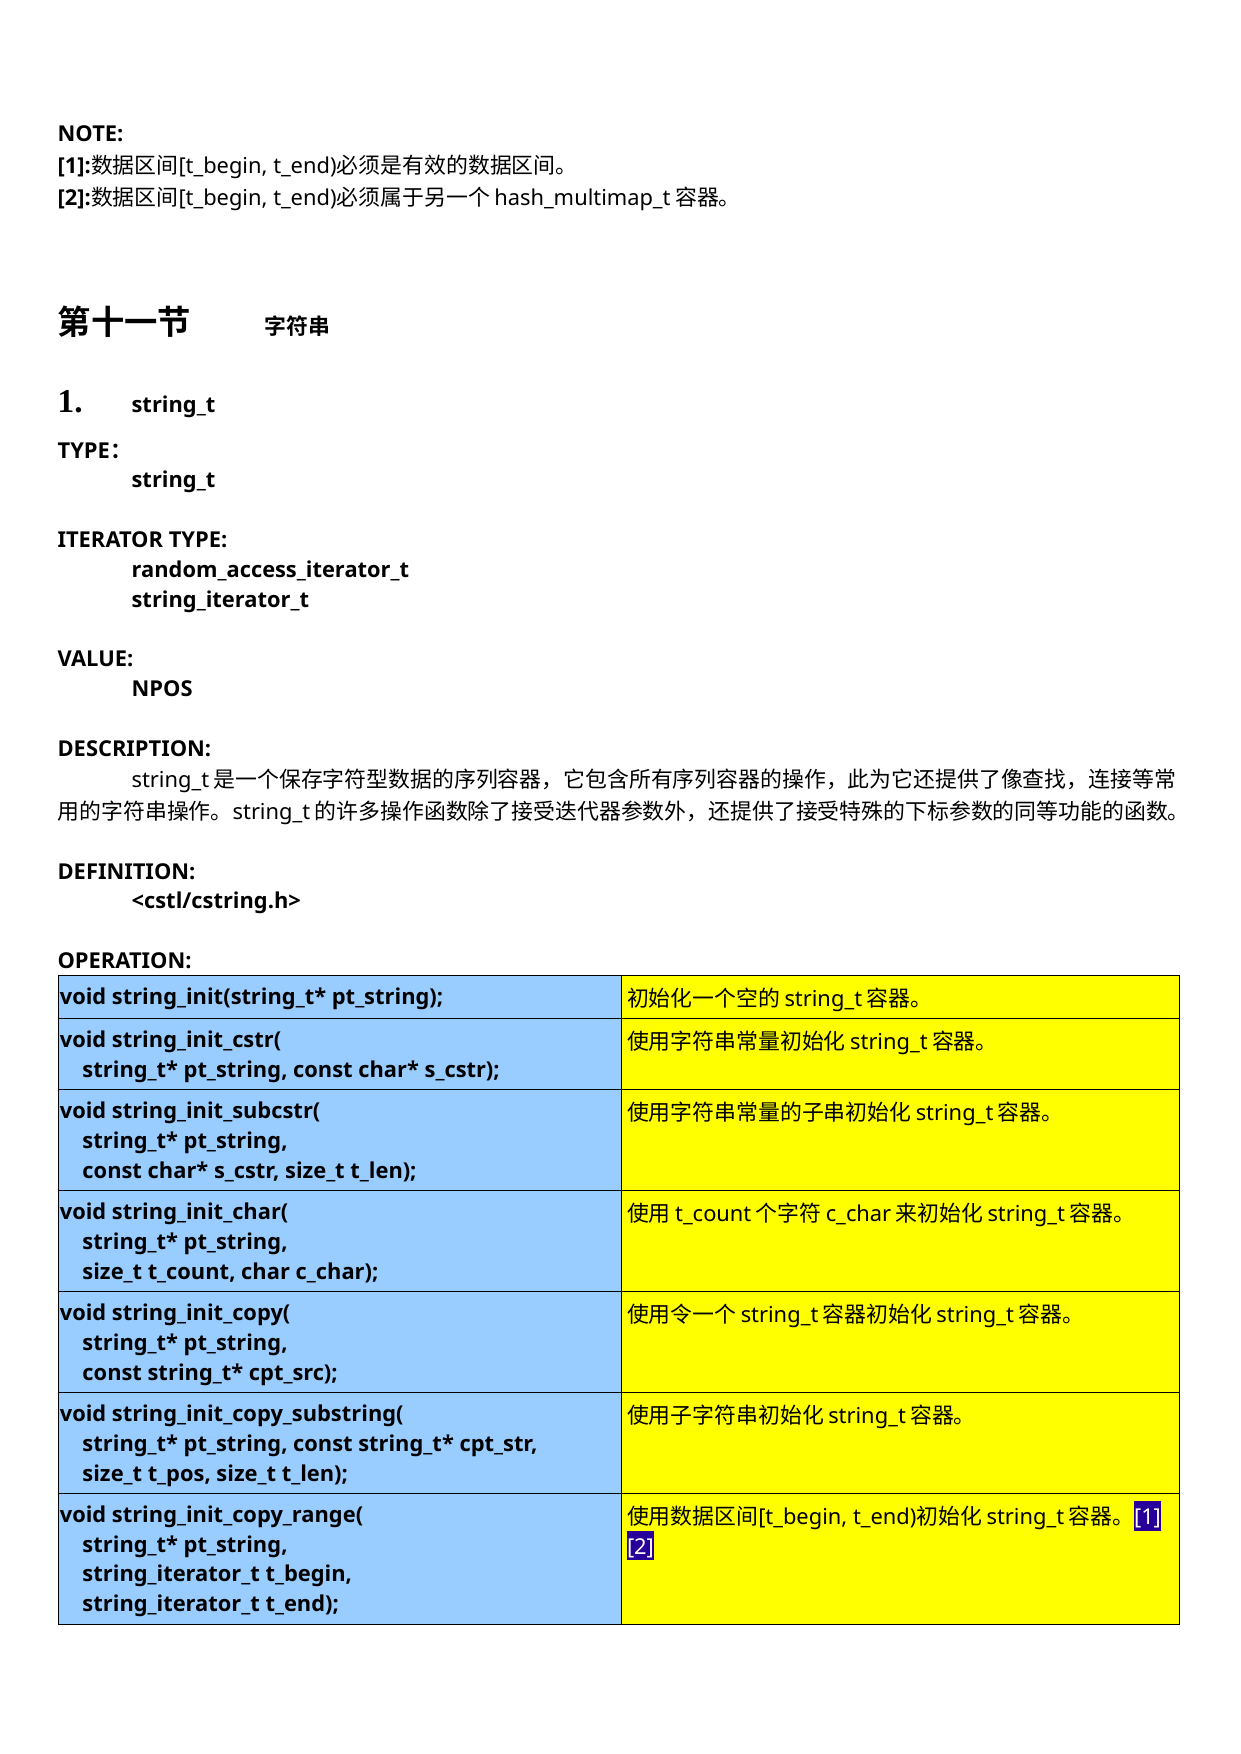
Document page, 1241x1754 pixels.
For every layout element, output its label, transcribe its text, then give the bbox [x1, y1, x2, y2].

table_cell void string_init_subcstr( string_t* pt_string, const char* s_cstr, size_t t_len); [59, 1090, 621, 1190]
table_cell void string_init_cstr( string_t* pt_string, const char* s_cstr); [59, 1019, 621, 1089]
table_cell 使用t_count个字符c_char来初始化string_t容器。 [622, 1191, 1179, 1291]
table_cell void string_init_char( string_t* pt_string, size_t t_count, char c_char); [59, 1191, 621, 1291]
text NPOS [57, 673, 1179, 703]
text NOTE: [57, 118, 1179, 148]
table_cell 使用子字符串初始化string_t容器。 [622, 1393, 1179, 1493]
text DESCRIPTION: [57, 732, 1179, 762]
text ITERATOR TYPE: [57, 524, 1179, 554]
text string_t是一个保存字符型数据的序列容器，它包含所有序列容器的操作，此为它还提供了像查找，连接等常用的字符串操作。string_t的许多操作函数除了接受迭代器参数外，还提供了接受特殊的下标参数的同等功能的函数。 [57, 762, 1179, 826]
text DEFINITION: [57, 856, 1179, 885]
text <cstl/cstring.h> [57, 885, 1179, 915]
text [1]:数据区间[t_begin, t_end)必须是有效的数据区间。 [57, 148, 1179, 180]
table_cell 使用字符串常量的子串初始化string_t容器。 [622, 1090, 1179, 1190]
table_cell void string_init_copy_range( string_t* pt_string, string_iterator_t t_begin, string_iterator_t t_end); [59, 1494, 621, 1624]
subtitle string_t [57, 382, 1179, 420]
text random_access_iterator_t [57, 554, 1179, 583]
text TYPE： [57, 433, 1179, 464]
table_cell 使用字符串常量初始化string_t容器。 [622, 1019, 1179, 1089]
text VALUE: [57, 643, 1179, 673]
text string_iterator_t [57, 583, 1179, 613]
table_cell 使用令一个string_t容器初始化string_t容器。 [622, 1292, 1179, 1392]
table_cell void string_init_copy_substring( string_t* pt_string, const string_t* cpt_str, size_t t_pos, size_t t_len); [59, 1393, 621, 1493]
text string_t [57, 464, 1179, 494]
table_header 初始化一个空的string_t容器。 [622, 976, 1179, 1018]
table_cell void string_init_copy( string_t* pt_string, const string_t* cpt_src); [59, 1292, 621, 1392]
table_header void string_init(string_t* pt_string); [59, 976, 621, 1018]
subtitle 字符串 [57, 296, 1179, 344]
table_cell 使用数据区间[t_begin, t_end)初始化string_t容器。[1][2] [622, 1494, 1179, 1624]
text [2]:数据区间[t_begin, t_end)必须属于另一个hash_multimap_t容器。 [57, 180, 1179, 211]
text OPERATION: [57, 945, 1179, 975]
